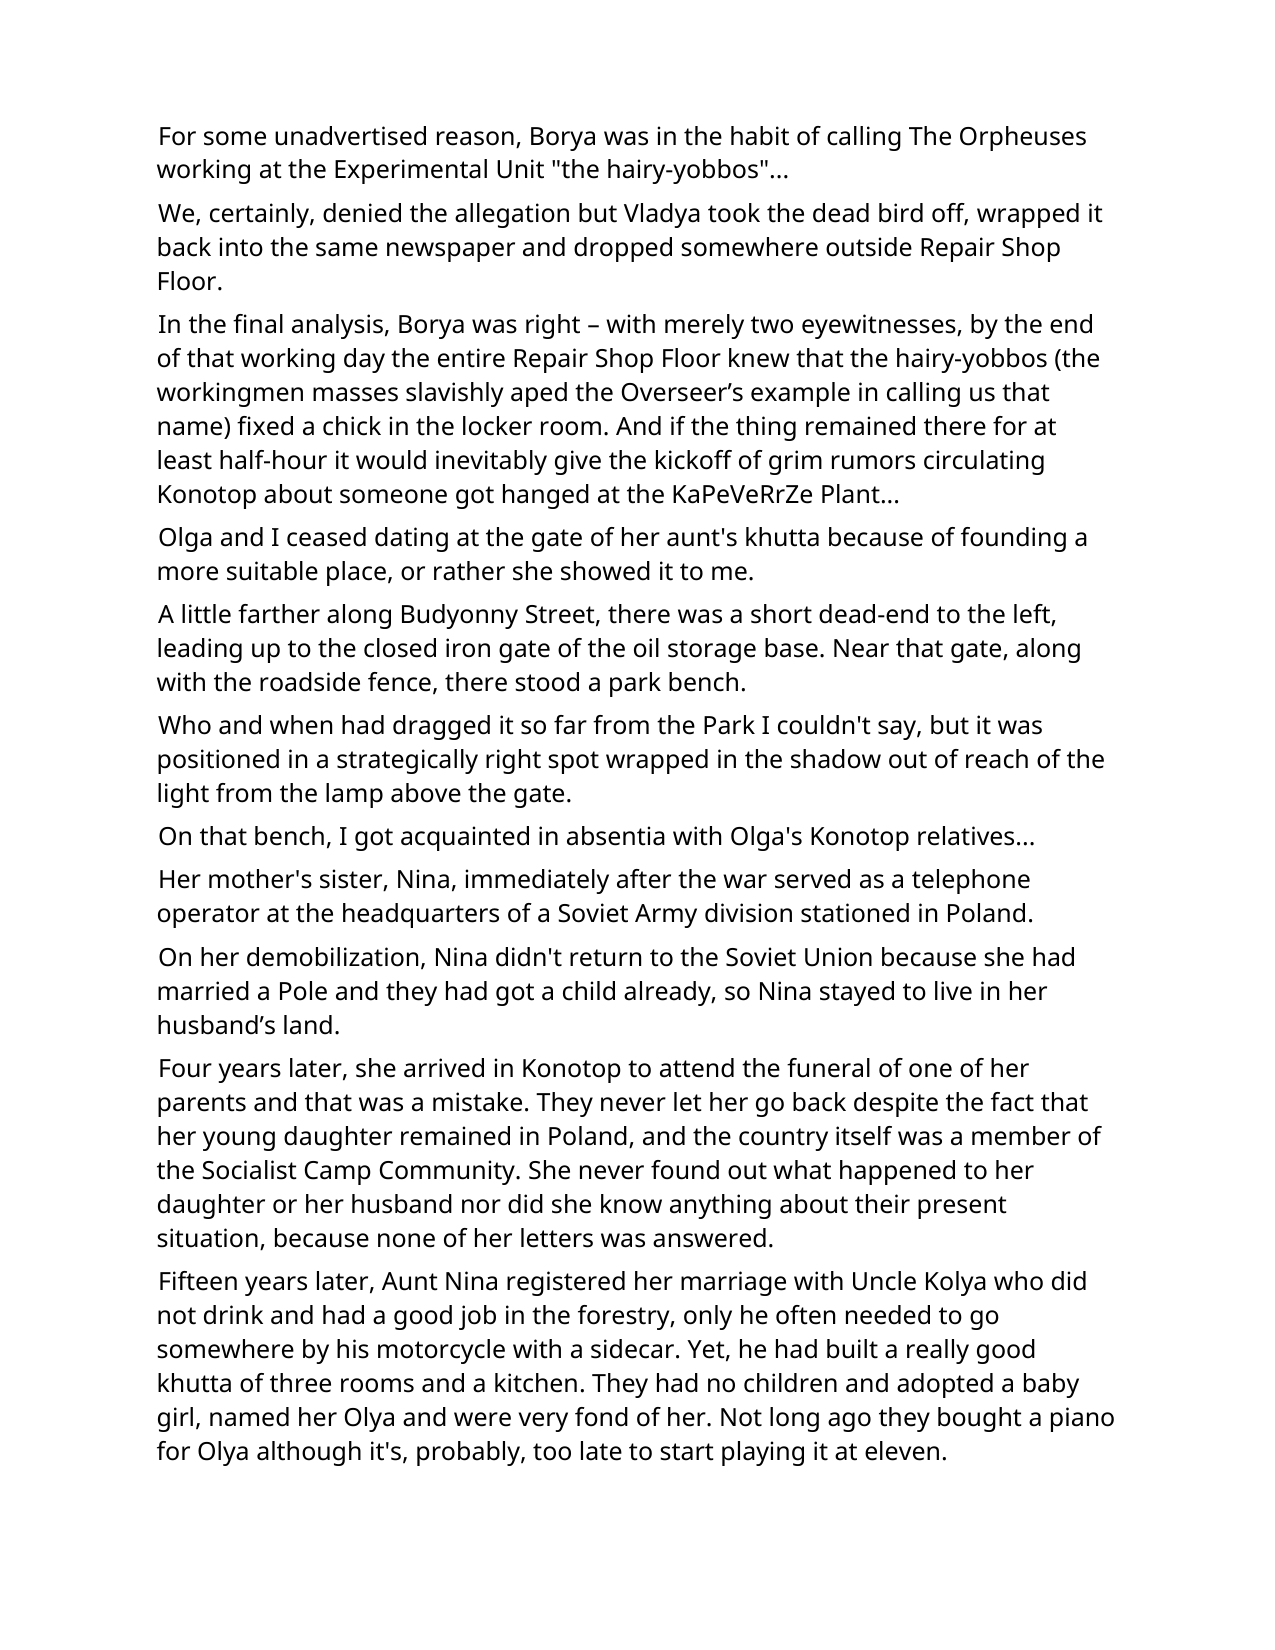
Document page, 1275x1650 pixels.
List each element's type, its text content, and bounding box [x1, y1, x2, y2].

text We, certainly, denied the allegation but Vladya took the dead bird off, wrapped it back into the same newspaper and dropped somewhere outside Repair Shop Floor. [156, 195, 1118, 297]
text A little farther along Budyonny Street, there was a short dead-end to the left, leading up to the closed iron gate of the oil storage base. Near that gate, along with the roadside fence, there stood a park bench. [156, 597, 1118, 699]
text On her demobilization, Nina didn't return to the Soviet Union because she had married a Pole and they had got a child already, so Nina stayed to live in her husband’s land. [156, 939, 1118, 1041]
text Who and when had dragged it so far from the Park I couldn't say, but it was positioned in a strategically right spot wrapped in the shadow out of reach of the light from the lamp above the gate. [156, 708, 1118, 810]
text In the final analysis, Borya was right – with merely two eyewitnesses, by the end of that working day the entire Repair Shop Floor knew that the hairy-yobbos (the workingmen masses slavishly aped the Overseer’s example in calling us that name) fixed a chick in the locker room. And if the thing remained there for at least half-hour it would inevitably give the kickoff of grim rumors circulating Konotop about someone got hanged at the KaPeVeRrZe Plant... [156, 306, 1118, 511]
text For some unadvertised reason, Borya was in the habit of calling The Orpheuses working at the Experimental Unit "the hairy-yobbos"... [156, 118, 1118, 186]
text Four years later, she arrived in Konotop to attend the funeral of one of her parents and that was a mistake. They never let her go back despite the fact that her young daughter remained in Poland, and the country itself was a member of the Socialist Camp Community. She never found out what happened to her daughter or her husband nor did she know anything about their present situation, because none of her letters was answered. [156, 1050, 1118, 1255]
text Olga and I ceased dating at the gate of her aunt's khutta because of founding a more suitable place, or rather she showed it to me. [156, 520, 1118, 588]
text On that bench, I got acquainted in absentia with Olga's Konotop relatives... [156, 819, 1118, 853]
text Her mother's sister, Nina, immediately after the war served as a telephone operator at the headquarters of a Soviet Army division stationed in Poland. [156, 862, 1118, 930]
text Fifteen years later, Aunt Nina registered her marriage with Uncle Kolya who did not drink and had a good job in the forestry, only he often needed to go somewhere by his motorcycle with a sidecar. Yet, he had built a really good khutta of three rooms and a kitchen. They had no children and adopted a baby girl, named her Olya and were very fond of her. Not long ago they bought a piano for Olya although it's, probably, too late to start playing it at eleven. [156, 1264, 1118, 1468]
